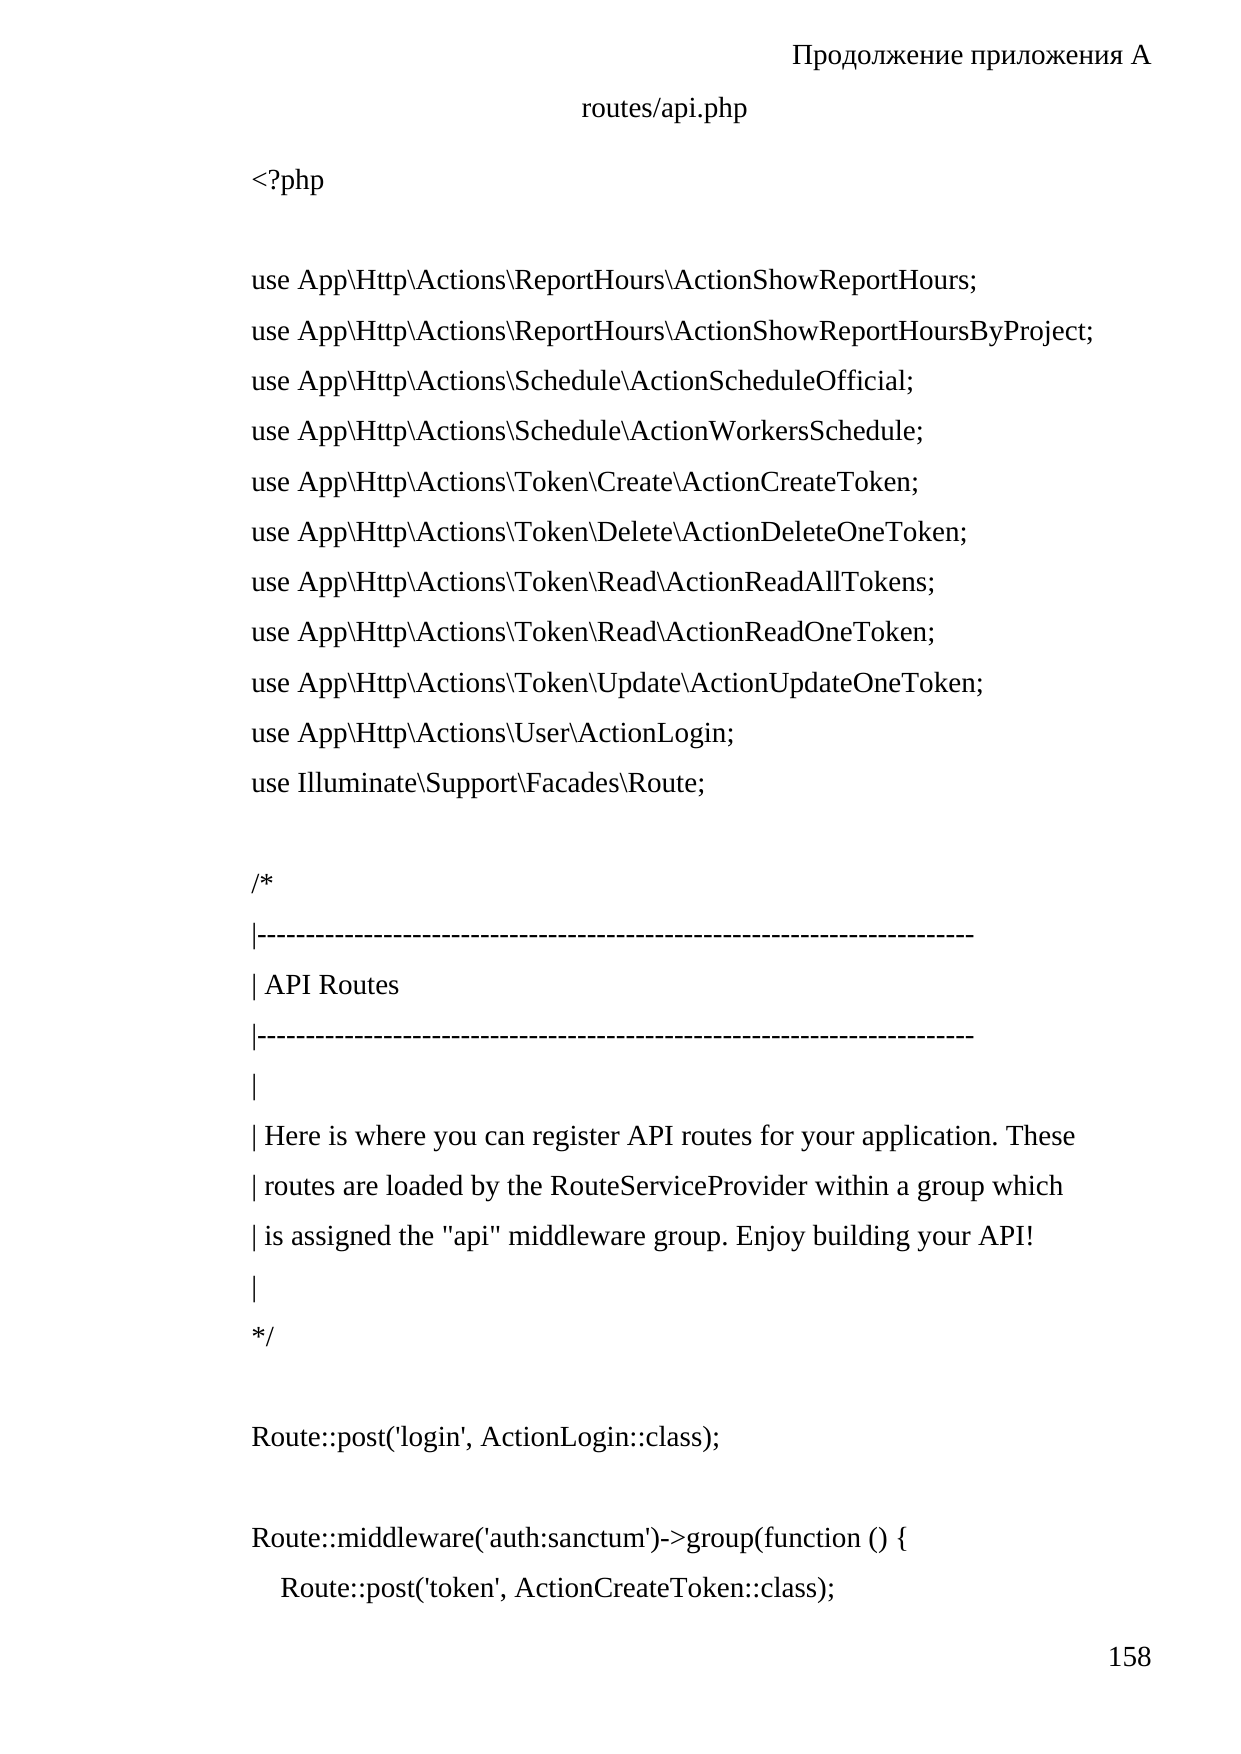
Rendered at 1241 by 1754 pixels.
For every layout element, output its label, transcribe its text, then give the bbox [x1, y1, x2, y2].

text */ [177, 1319, 1152, 1352]
text | API Routes [177, 967, 1152, 1000]
text use App\Http\Actions\Sсhedule\ActionWorkersSchedule; [177, 413, 1152, 447]
text | is assigned the "api" middleware group. Enjoy building your API! [177, 1218, 1152, 1252]
text | [177, 1067, 1152, 1101]
text | [177, 1269, 1152, 1302]
text use App\Http\Actions\Token\Read\ActionReadAllTokens; [177, 564, 1152, 598]
text Route::middleware('auth:sanctum')->group(function () { [177, 1520, 1152, 1554]
text | Here is where you can register API routes for your application. These [177, 1118, 1152, 1151]
text Route::post('token', ActionCreateToken::class); [177, 1571, 1152, 1604]
text |-------------------------------------------------------------------------- [177, 916, 1152, 950]
text use App\Http\Actions\ReportHours\ActionShowReportHours; [177, 262, 1152, 296]
text use App\Http\Actions\Token\Update\ActionUpdateOneToken; [177, 665, 1152, 698]
text <?php [177, 162, 1152, 195]
text Route::post('login', ActionLogin::class); [177, 1419, 1152, 1453]
text use App\Http\Actions\Token\Create\ActionCreateToken; [177, 464, 1152, 497]
subtitle routes/api.php [177, 91, 1152, 124]
text /* [177, 866, 1152, 900]
text use Illuminate\Support\Facades\Route; [177, 766, 1152, 799]
text use App\Http\Actions\ReportHours\ActionShowReportHoursByProject; [177, 313, 1152, 346]
text use App\Http\Actions\User\ActionLogin; [177, 715, 1152, 749]
text | routes are loaded by the RouteServiceProvider within a group which [177, 1168, 1152, 1202]
text use App\Http\Actions\Sсhedule\ActionScheduleOfficial; [177, 363, 1152, 397]
text use App\Http\Actions\Token\Delete\ActionDeleteOneToken; [177, 514, 1152, 547]
text use App\Http\Actions\Token\Read\ActionReadOneToken; [177, 614, 1152, 648]
text |-------------------------------------------------------------------------- [177, 1017, 1152, 1051]
